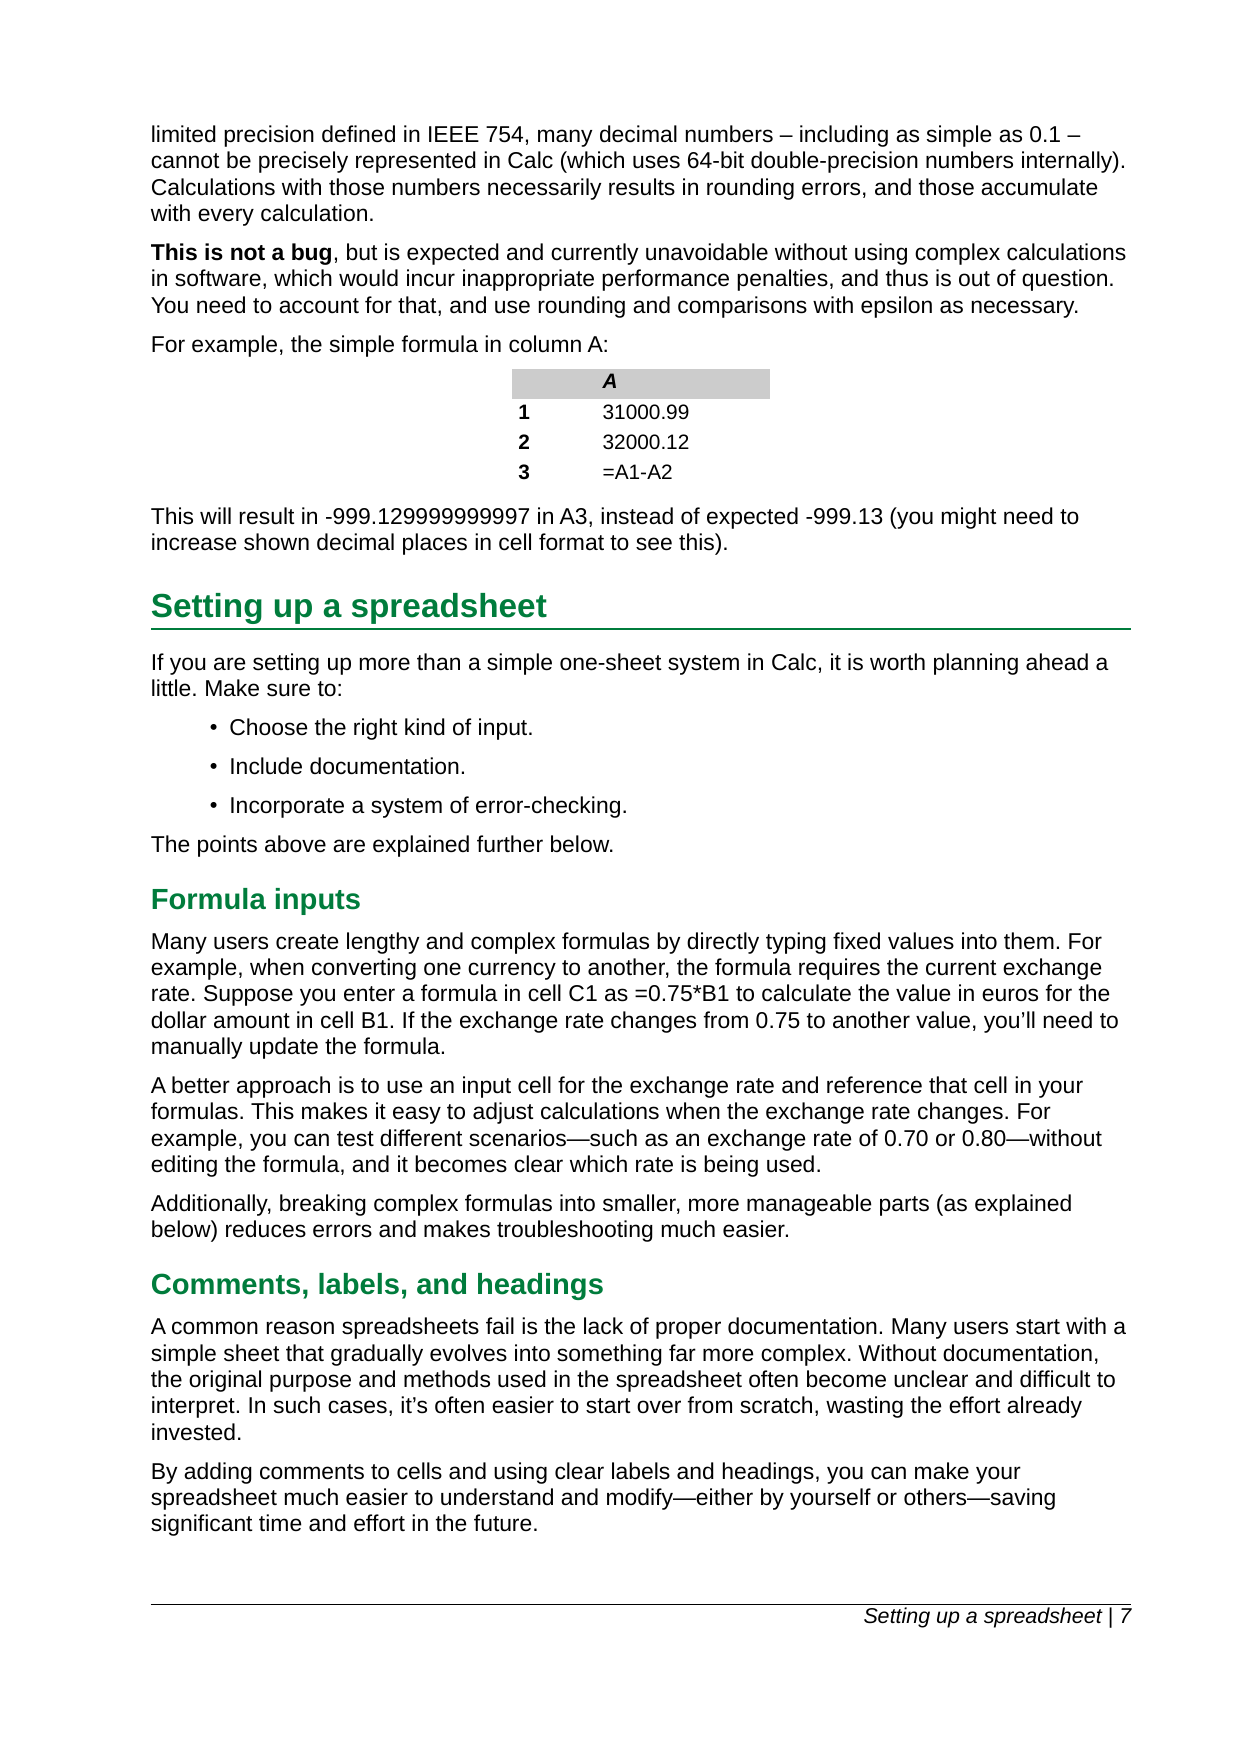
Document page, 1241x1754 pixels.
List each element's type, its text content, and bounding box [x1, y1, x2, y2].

table_cell 32000.12 [596, 430, 770, 460]
table_cell 2 [512, 430, 596, 460]
table_cell 3 [512, 460, 596, 490]
text limited precision defined in IEEE 754, many decimal numbers – including as simple as 0.1 – cannot be precisely represented in Calc (which uses 64-bit double-precision numbers internally). Calculations with those numbers necessarily results in rounding errors, and those accumulate with every calculation. [151, 121, 1131, 226]
table_cell 1 [512, 400, 596, 430]
text By adding comments to cells and using clear labels and headings, you can make your spreadsheet much easier to understand and modify—either by yourself or others—saving significant time and effort in the future. [151, 1458, 1131, 1537]
text This will result in -999.129999999997 in A3, instead of expected -999.13 (you might need to increase shown decimal places in cell format to see this). [151, 503, 1131, 555]
subtitle Comments, labels, and headings [151, 1267, 1131, 1301]
table_cell 31000.99 [596, 400, 770, 430]
text Many users create lengthy and complex formulas by directly typing fixed values into them. For example, when converting one currency to another, the formula requires the current exchange rate. Suppose you enter a formula in cell C1 as =0.75*B1 to calculate the value in euros for the dollar amount in cell B1. If the exchange rate changes from 0.75 to another value, you’ll need to manually update the formula. [151, 928, 1131, 1059]
list Incorporate a system of error-checking. [209, 792, 1131, 818]
text Additionally, breaking complex formulas into smaller, more manageable parts (as explained below) reduces errors and makes troubleshooting much easier. [151, 1190, 1131, 1243]
text This is not a bug, but is expected and currently unavoidable without using complex calculations in software, which would incur inappropriate performance penalties, and thus is out of question. You need to account for that, and use rounding and comparisons with epsilon as necessary. [151, 239, 1131, 318]
text A better approach is to use an input cell for the exchange rate and reference that cell in your formulas. This makes it easy to adjust calculations when the exchange rate changes. For example, you can test different scenarios—such as an exchange rate of 0.70 or 0.80—without editing the formula, and it becomes clear which rate is being used. [151, 1072, 1131, 1177]
table_header [512, 369, 596, 399]
text For example, the simple formula in column A: [151, 331, 1131, 357]
subtitle Formula inputs [151, 882, 1131, 915]
table_cell =A1-A2 [596, 460, 770, 490]
subtitle Setting up a spreadsheet [151, 587, 1131, 628]
table_header A [596, 369, 770, 399]
list Include documentation. [209, 753, 1131, 779]
text The points above are explained further below. [151, 831, 1131, 857]
list Choose the right kind of input. [209, 714, 1131, 740]
text A common reason spreadsheets fail is the lack of proper documentation. Many users start with a simple sheet that gradually evolves into something far more complex. Without documentation, the original purpose and methods used in the spreadsheet often become unclear and difficult to interpret. In such cases, it’s often easier to start over from scratch, wasting the effort already invested. [151, 1313, 1131, 1445]
list If you are setting up more than a simple one-sheet system in Calc, it is worth planning ahead a little. Make sure to: [151, 649, 1131, 702]
